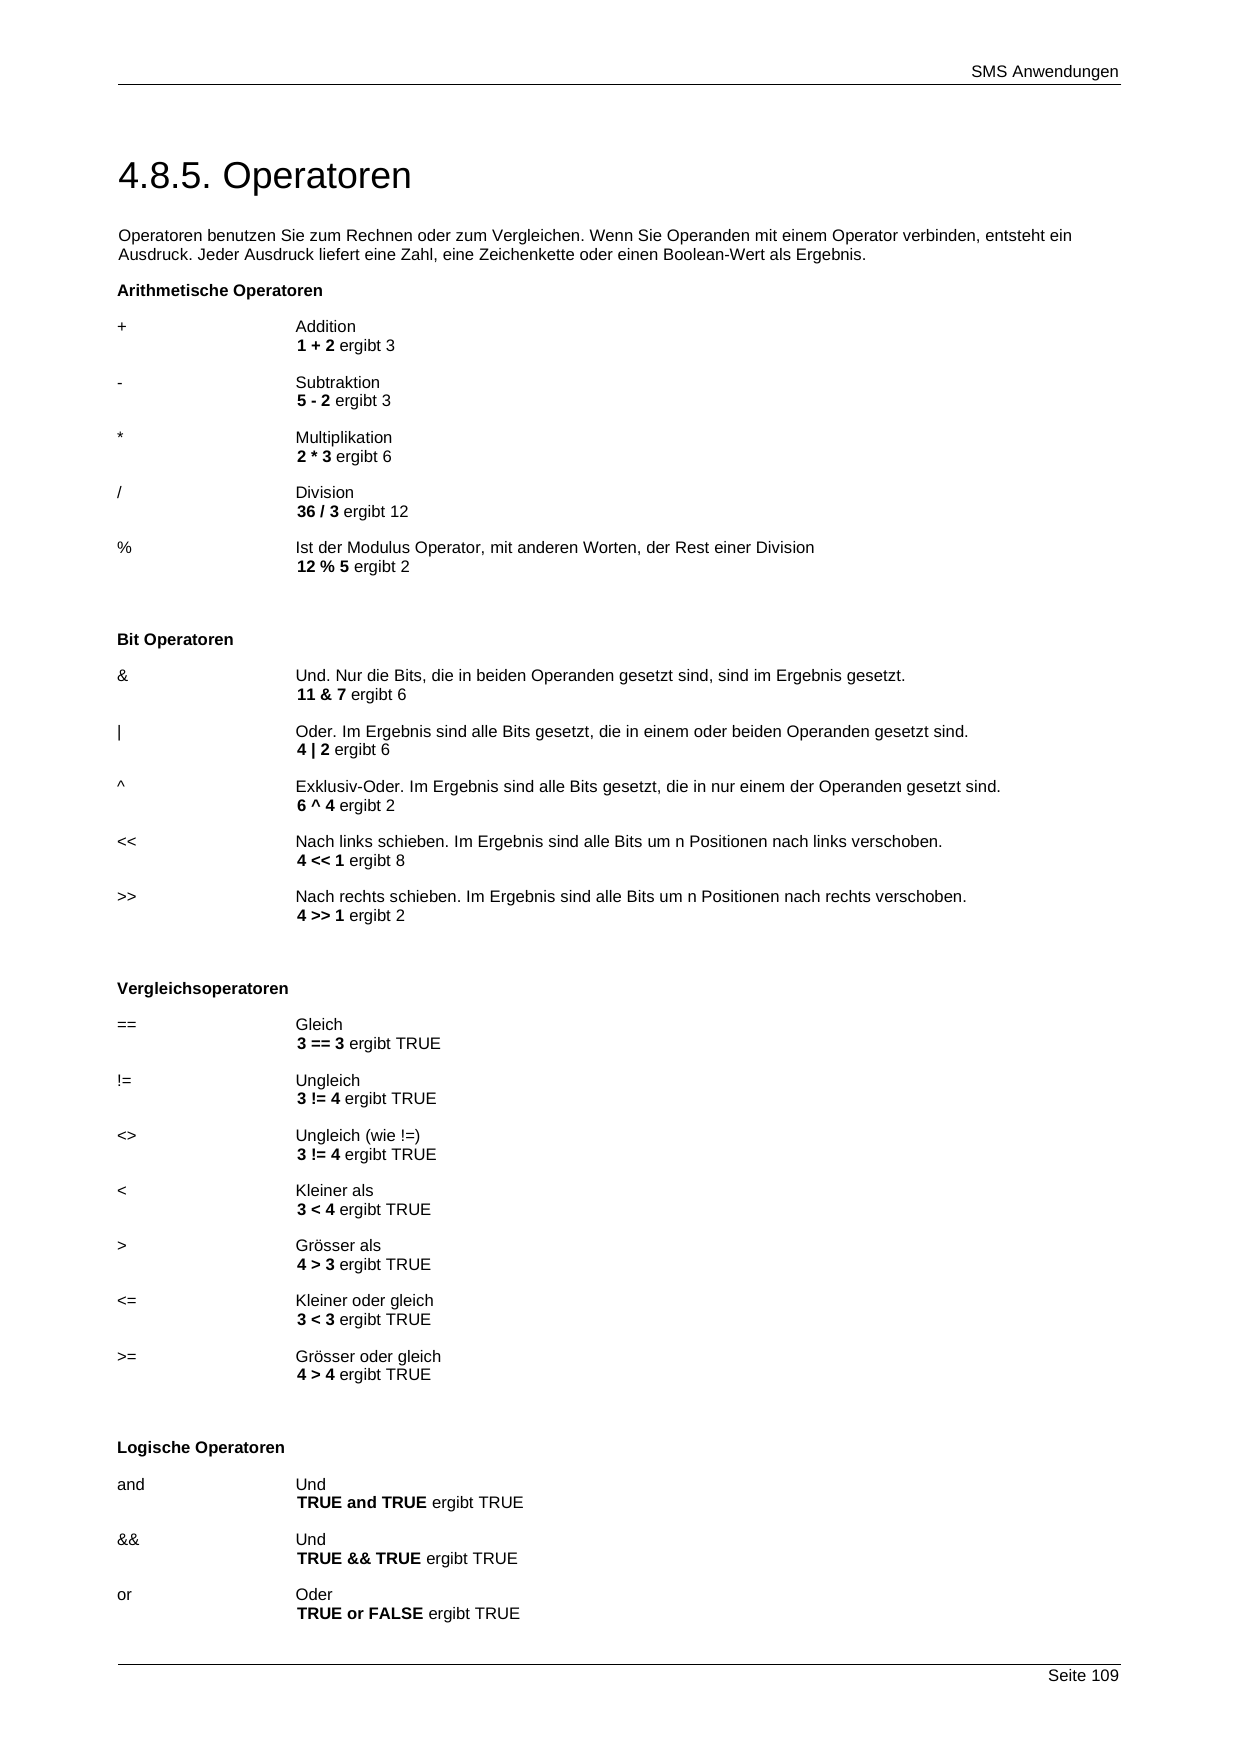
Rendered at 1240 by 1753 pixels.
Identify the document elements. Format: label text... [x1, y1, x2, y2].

text <> Ungleich (wie !=) 3 != 4 ergibt TRUE [117, 1126, 1121, 1163]
text | Oder. Im Ergebnis sind alle Bits gesetzt, die in einem oder beiden Operanden gesetzt sind. 4 | 2 ergibt 6 [117, 722, 1121, 759]
text < Kleiner als 3 < 4 ergibt TRUE [117, 1181, 1121, 1219]
text Vergleichsoperatoren [117, 979, 1121, 998]
text <= Kleiner oder gleich 3 < 3 ergibt TRUE [117, 1292, 1121, 1329]
text != Ungleich 3 != 4 ergibt TRUE [117, 1071, 1121, 1108]
text % Ist der Modulus Operator, mit anderen Worten, der Rest einer Division 12 % 5 ergibt 2 [117, 538, 1121, 576]
text Arithmetische Operatoren [117, 281, 1121, 300]
text >= Grösser oder gleich 4 > 4 ergibt TRUE [117, 1347, 1121, 1384]
text or Oder TRUE or FALSE ergibt TRUE [117, 1585, 1121, 1623]
text & Und. Nur die Bits, die in beiden Operanden gesetzt sind, sind im Ergebnis gesetzt. 11 & 7 ergibt 6 [117, 667, 1121, 704]
text Operatoren benutzen Sie zum Rechnen oder zum Vergleichen. Wenn Sie Operanden mit einem Operator verbinden, entsteht ein Ausdruck. Jeder Ausdruck liefert eine Zahl, eine Zeichenkette oder einen Boolean-Wert als Ergebnis. [118, 226, 1121, 263]
text ^ Exklusiv-Oder. Im Ergebnis sind alle Bits gesetzt, die in nur einem der Operanden gesetzt sind. 6 ^ 4 ergibt 2 [117, 777, 1121, 814]
text + Addition 1 + 2 ergibt 3 [117, 318, 1121, 355]
text * Multiplikation 2 * 3 ergibt 6 [117, 428, 1121, 466]
subtitle Operatoren [118, 154, 1121, 196]
text and Und TRUE and TRUE ergibt TRUE [117, 1475, 1121, 1512]
text > Grösser als 4 > 3 ergibt TRUE [117, 1236, 1121, 1274]
text / Division 36 / 3 ergibt 12 [117, 483, 1121, 521]
text << Nach links schieben. Im Ergebnis sind alle Bits um n Positionen nach links verschoben. 4 << 1 ergibt 8 [117, 832, 1121, 870]
text Bit Operatoren [117, 630, 1121, 649]
text >> Nach rechts schieben. Im Ergebnis sind alle Bits um n Positionen nach rechts verschoben. 4 >> 1 ergibt 2 [117, 887, 1121, 925]
text - Subtraktion 5 - 2 ergibt 3 [117, 373, 1121, 410]
text Logische Operatoren [117, 1438, 1121, 1457]
text == Gleich 3 == 3 ergibt TRUE [117, 1016, 1121, 1053]
text && Und TRUE && TRUE ergibt TRUE [117, 1530, 1121, 1568]
